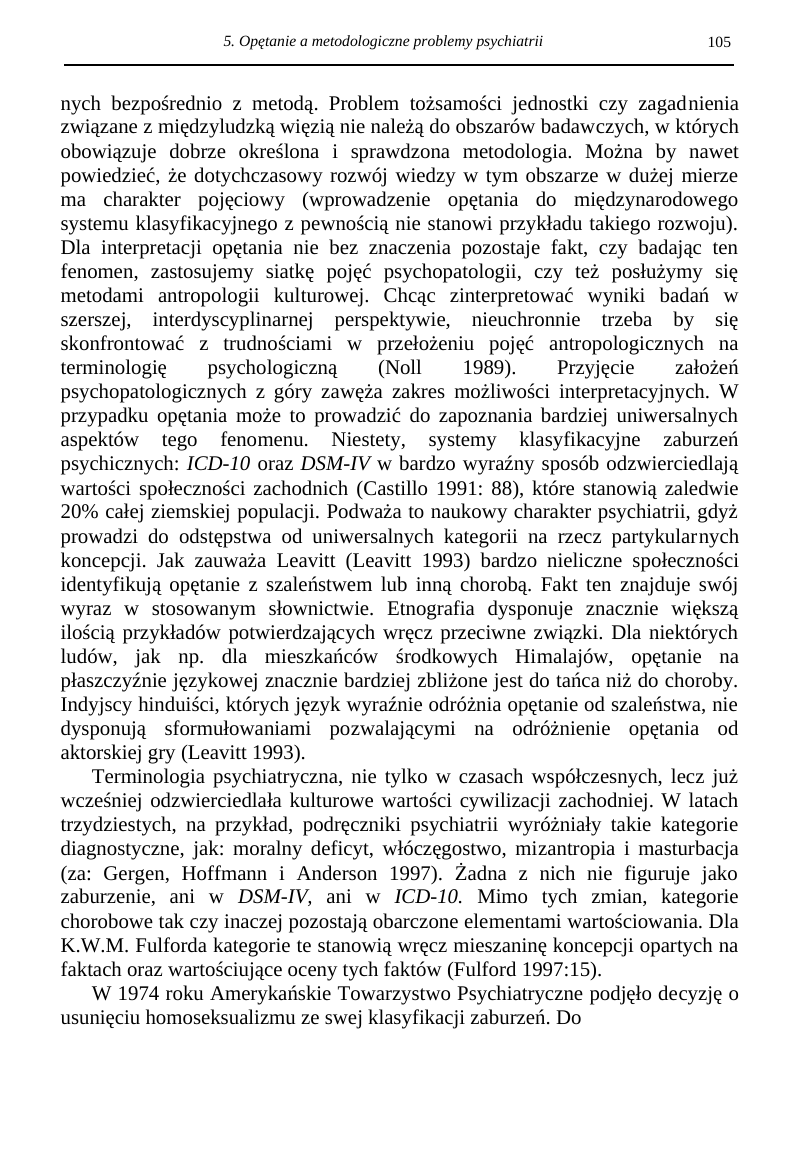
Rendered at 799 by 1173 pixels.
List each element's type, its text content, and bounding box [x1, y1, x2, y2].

text Terminologia psychiatryczna, nie tylko w czasach współczesnych, lecz już wcześniej odzwierciedlała kulturowe wartości cywilizacji zachodniej. W latach trzydziestych, na przykład, podręczniki psychiatrii wyróżniały takie kategorie diagnostyczne, jak: moralny deficyt, włóczęgostwo, mi­zantropia i masturbacja (za: Gergen, Hoffmann i Anderson 1997). Żadna z nich nie figuruje jako zaburzenie, ani w DSM-IV, ani w ICD-10. Mimo tych zmian, kategorie chorobowe tak czy inaczej pozostają obarczone ele­mentami wartościowania. Dla K.W.M. Fulforda kategorie te stanowią wręcz mieszaninę koncepcji opartych na faktach oraz wartościujące oceny tych faktów (Fulford 1997:15). [60, 764, 739, 981]
text nych bezpośrednio z metodą. Problem tożsamości jednostki czy zagad­nienia związane z międzyludzką więzią nie należą do obszarów badaw­czych, w których obowiązuje dobrze określona i sprawdzona metodolo­gia. Można by nawet powiedzieć, że dotychczasowy rozwój wiedzy w tym obszarze w dużej mierze ma charakter pojęciowy (wprowadzenie opętania do międzynarodowego systemu klasyfikacyjnego z pewnością nie stanowi przykładu takiego rozwoju). Dla interpretacji opętania nie bez znaczenia pozostaje fakt, czy badając ten fenomen, zastosujemy siatkę pojęć psychopatologii, czy też posłużymy się metodami antropologii kul­turowej. Chcąc zinterpretować wyniki badań w szerszej, interdyscypli­narnej perspektywie, nieuchronnie trzeba by się skonfrontować z trudno­ściami w przełożeniu pojęć antropologicznych na terminologię psycho­logiczną (Noll 1989). Przyjęcie założeń psychopatologicznych z góry za­węża zakres możliwości interpretacyjnych. W przypadku opętania może to prowadzić do zapoznania bardziej uniwersalnych aspektów tego feno­menu. Niestety, systemy klasyfikacyjne zaburzeń psychicznych: ICD-10 oraz DSM-IV w bardzo wyraźny sposób odzwierciedlają wartości społe­czności zachodnich (Castillo 1991: 88), które stanowią zaledwie 20% całej ziemskiej populacji. Podważa to naukowy charakter psychiatrii, gdyż prowadzi do odstępstwa od uniwersalnych kategorii na rzecz partykular­nych koncepcji. Jak zauważa Leavitt (Leavitt 1993) bardzo nieliczne spo­łeczności identyfikują opętanie z szaleństwem lub inną chorobą. Fakt ten znajduje swój wyraz w stosowanym słownictwie. Etnografia dysponuje znacznie większą ilością przykładów potwierdzających wręcz przeciwne związki. Dla niektórych ludów, jak np. dla mieszkańców środkowych Hi­malajów, opętanie na płaszczyźnie językowej znacznie bardziej zbliżone jest do tańca niż do choroby. Indyjscy hinduiści, których język wyraźnie odróżnia opętanie od szaleństwa, nie dysponują sformułowaniami po­zwalającymi na odróżnienie opętania od aktorskiej gry (Leavitt 1993). [60, 90, 739, 764]
text 105 [707, 32, 736, 50]
text W 1974 roku Amerykańskie Towarzystwo Psychiatryczne podjęło de­cyzję o usunięciu homoseksualizmu ze swej klasyfikacji zaburzeń. Do [60, 981, 739, 1029]
text 5. Opętanie a metodologiczne problemy psychiatrii [223, 32, 574, 50]
